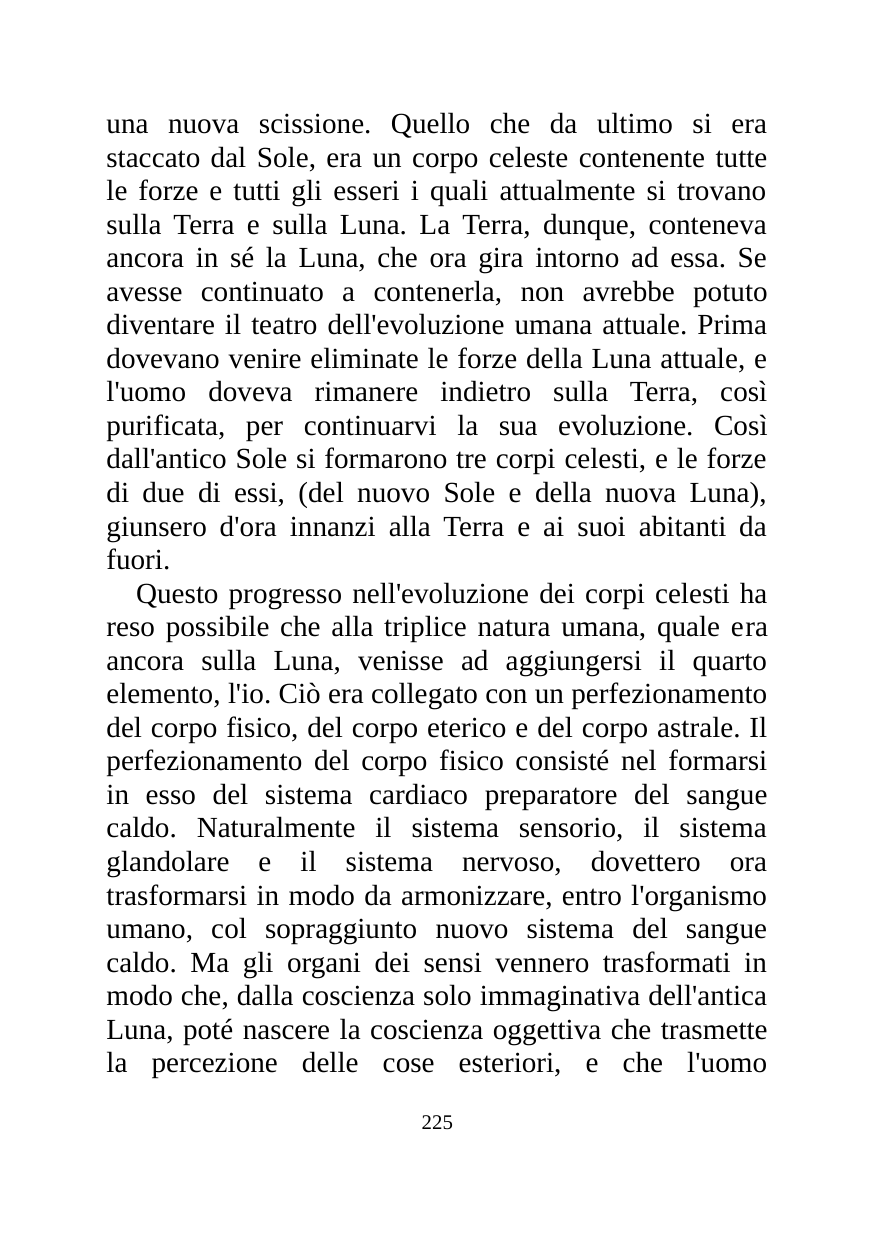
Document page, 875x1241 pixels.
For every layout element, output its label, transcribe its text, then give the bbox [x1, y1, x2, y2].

text una nuova scissione. Quello che da ultimo si era staccato dal Sole, era un corpo celeste contenente tutte le forze e tutti gli esseri i quali attualmente si trovano sulla Terra e sulla Luna. La Terra, dunque, conteneva ancora in sé la Luna, che ora gira intorno ad essa. Se avesse continuato a contenerla, non avrebbe potuto diventare il teatro dell'evoluzione umana attuale. Prima dovevano venire eliminate le forze della Luna attuale, e l'uomo doveva rimanere indietro sulla Terra, così purificata, per continuarvi la sua evoluzione. Così dall'antico Sole si formarono tre corpi celesti, e le forze di due di essi, (del nuovo Sole e della nuova Luna), giunsero d'ora innanzi alla Terra e ai suoi abitanti da fuori. [106, 106, 768, 576]
text Questo progresso nell'evoluzione dei corpi celesti ha reso possibile che alla triplice natura umana, quale era ancora sulla Luna, venisse ad aggiungersi il quarto elemento, l'io. Ciò era collegato con un perfezionamento del corpo fisico, del corpo eterico e del corpo astrale. Il perfezionamento del corpo fisico consisté nel formarsi in esso del sistema cardiaco preparatore del sangue caldo. Naturalmente il sistema sensorio, il sistema glandolare e il sistema nervoso, dovettero ora trasformarsi in modo da armonizzare, entro l'organismo umano, col sopraggiunto nuovo sistema del sangue caldo. Ma gli organi dei sensi vennero trasformati in modo che, dalla coscienza solo immaginativa dell'antica Luna, poté nascere la coscienza oggettiva che trasmette la percezione delle cose esteriori, e che l'uomo [106, 576, 768, 1079]
